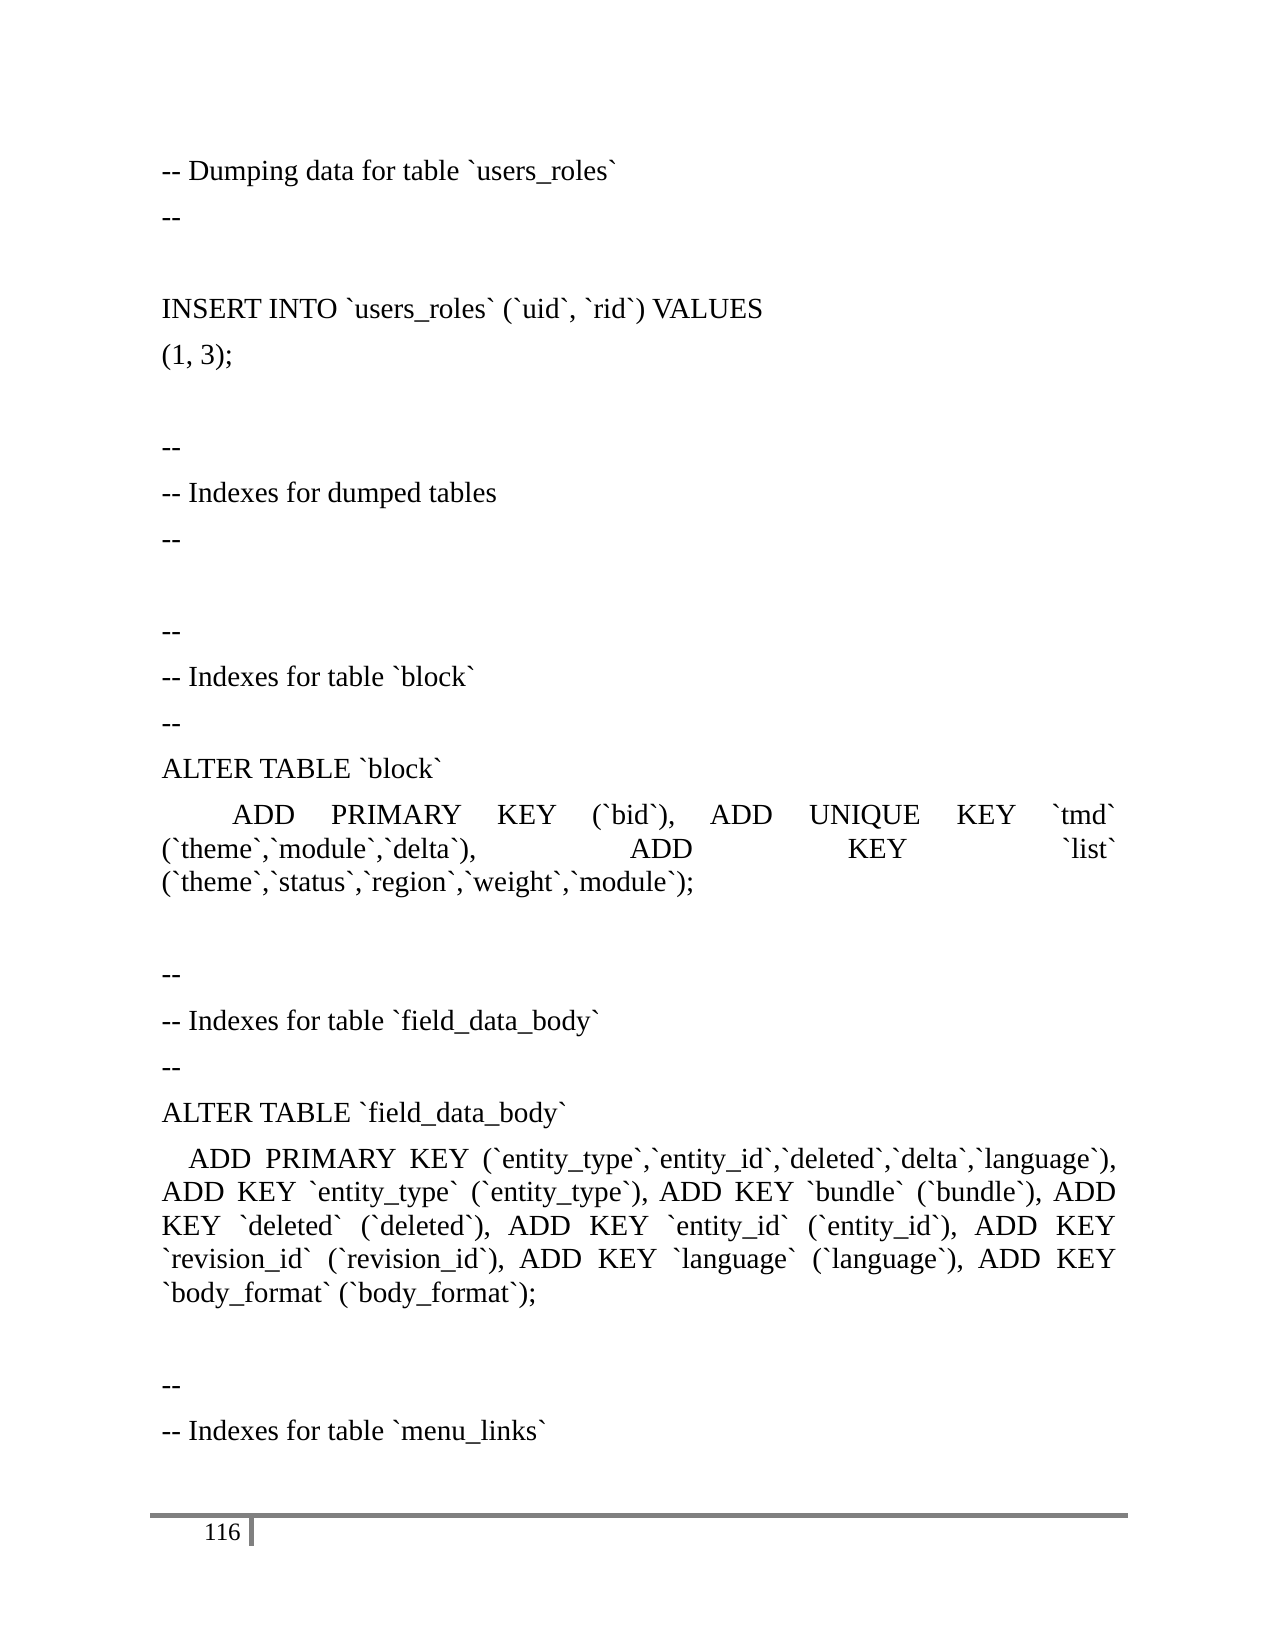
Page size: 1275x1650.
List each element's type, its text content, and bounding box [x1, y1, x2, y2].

text -- [161, 1367, 1117, 1401]
text -- [161, 199, 1117, 232]
text -- [161, 521, 1117, 555]
text -- [161, 957, 1117, 990]
text -- Dumping data for table `users_roles` [161, 153, 1117, 186]
text ADD PRIMARY KEY (`bid`), ADD UNIQUE KEY `tmd` (`theme`,`module`,`delta`), ADD KEY `list` (`theme`,`status`,`region`,`weight`,`module`); [161, 797, 1117, 898]
text -- [161, 429, 1117, 463]
text -- Indexes for dumped tables [161, 475, 1117, 509]
text (1, 3); [161, 337, 1117, 371]
text INSERT INTO `users_roles` (`uid`, `rid`) VALUES [161, 291, 1117, 324]
text -- [161, 1049, 1117, 1082]
text ADD PRIMARY KEY (`entity_type`,`entity_id`,`deleted`,`delta`,`language`), ADD KEY `entity_type` (`entity_type`), ADD KEY `bundle` (`bundle`), ADD KEY `deleted` (`deleted`), ADD KEY `entity_id` (`entity_id`), ADD KEY `revision_id` (`revision_id`), ADD KEY `language` (`language`), ADD KEY `body_format` (`body_format`); [161, 1141, 1117, 1308]
text ALTER TABLE `field_data_body` [161, 1095, 1117, 1128]
text ALTER TABLE `block` [161, 751, 1117, 785]
text -- [161, 705, 1117, 739]
text -- [161, 613, 1117, 647]
text -- Indexes for table `block` [161, 659, 1117, 693]
text -- Indexes for table `field_data_body` [161, 1003, 1117, 1036]
text -- Indexes for table `menu_links` [161, 1413, 1117, 1447]
